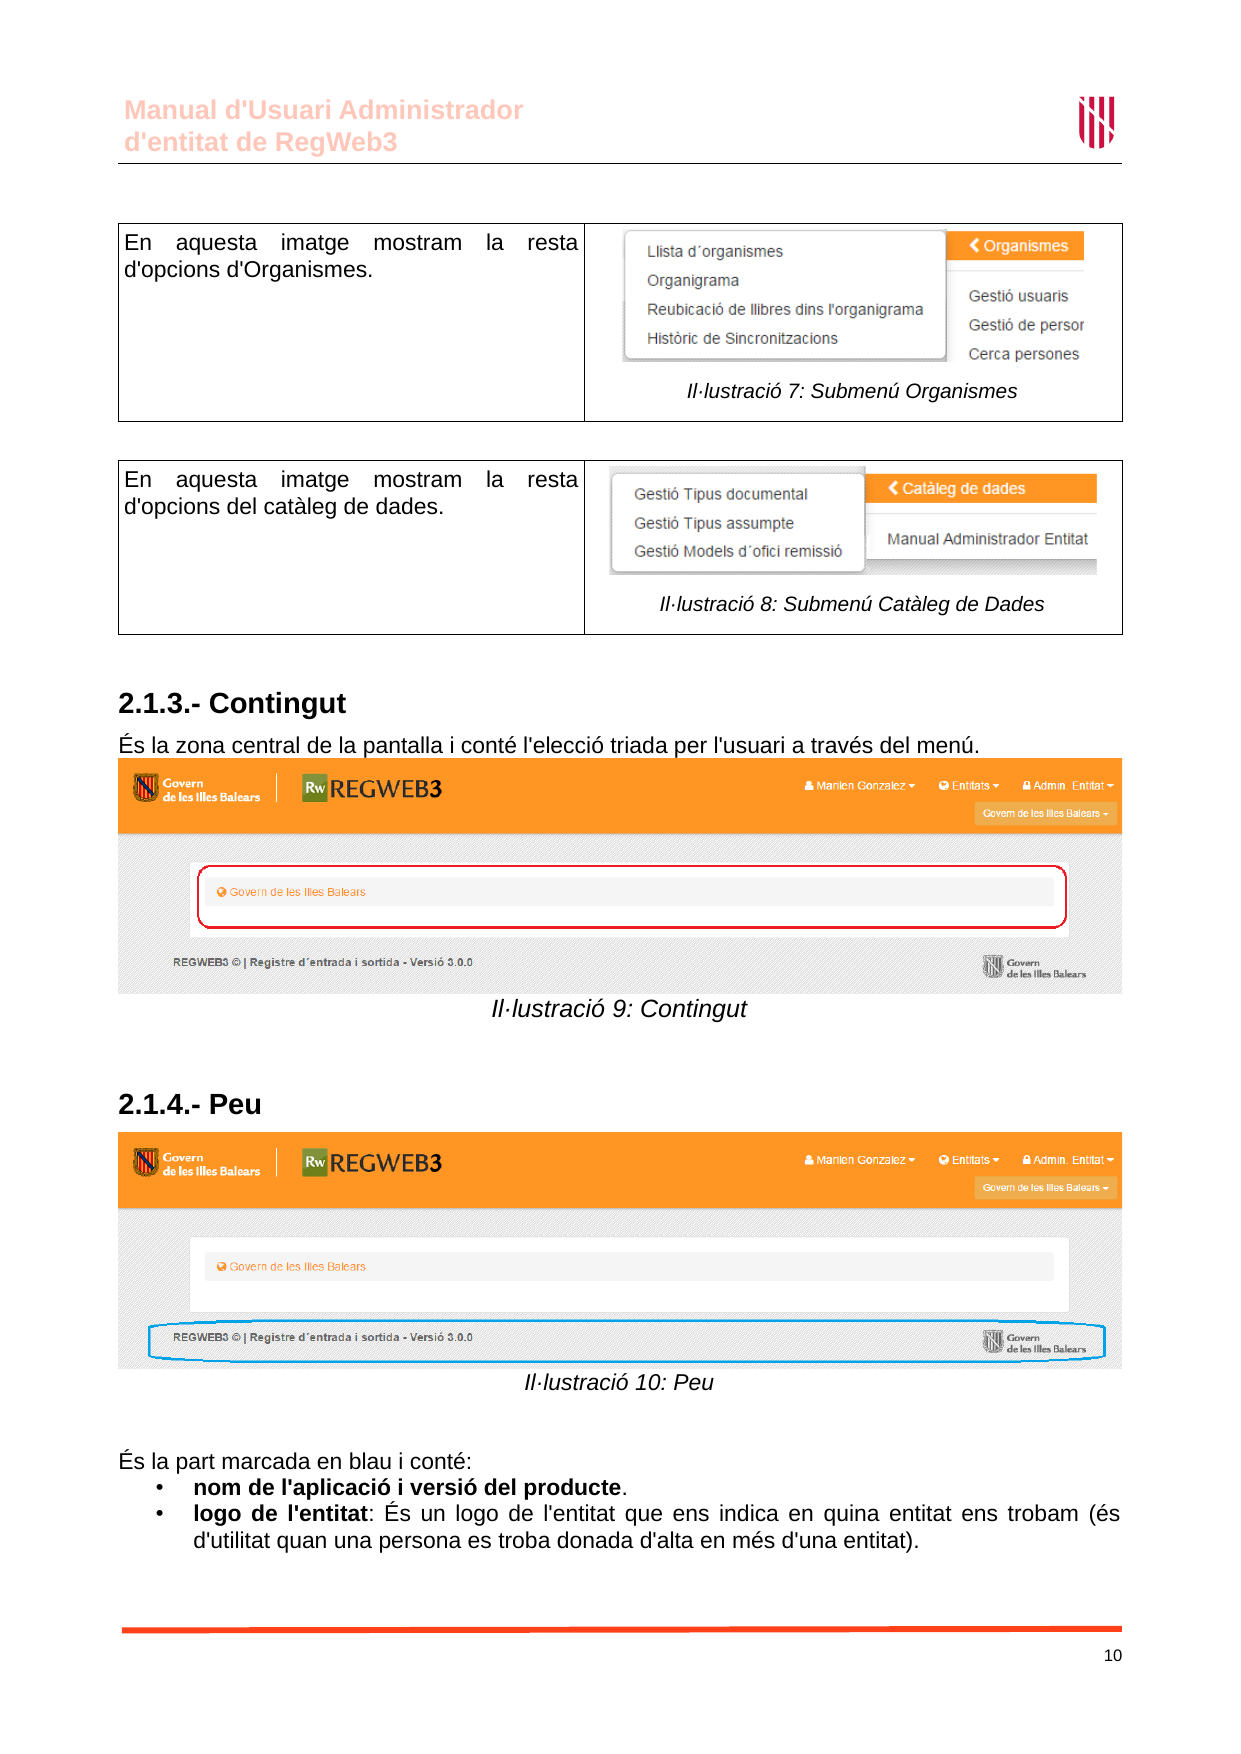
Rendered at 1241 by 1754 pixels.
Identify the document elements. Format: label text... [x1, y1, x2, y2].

table_cell En aquesta imatge mostram la resta d'opcions d'Organismes. [119, 224, 584, 421]
subtitle Peu [118, 1087, 1122, 1120]
text És la zona central de la pantalla i conté l'elecció triada per l'usuari a través del menú. [118, 732, 1122, 758]
subtitle Contingut [118, 686, 1122, 719]
list nom de l'aplicació i versió del producte. [156, 1474, 1122, 1500]
table_cell Il·lustració 7: Submenú Organismes [585, 224, 1122, 421]
picture [1076, 94, 1117, 150]
text Il·lustració 9: Contingut [118, 994, 1122, 1023]
table_header Il·lustració 8: Submenú Catàleg de Dades [585, 461, 1122, 634]
list logo de l'entitat: És un logo de l'entitat que ens indica en quina entitat ens trobam (és d'utilitat quan una persona es troba donada d'alta en més d'una entitat). [156, 1500, 1122, 1553]
table_header En aquesta imatge mostram la resta d'opcions del catàleg de dades. [119, 461, 584, 634]
picture [118, 758, 1123, 994]
text És la part marcada en blau i conté: [118, 1448, 1122, 1474]
text Il·lustració 10: Peu [118, 1369, 1122, 1395]
picture [118, 1132, 1123, 1369]
